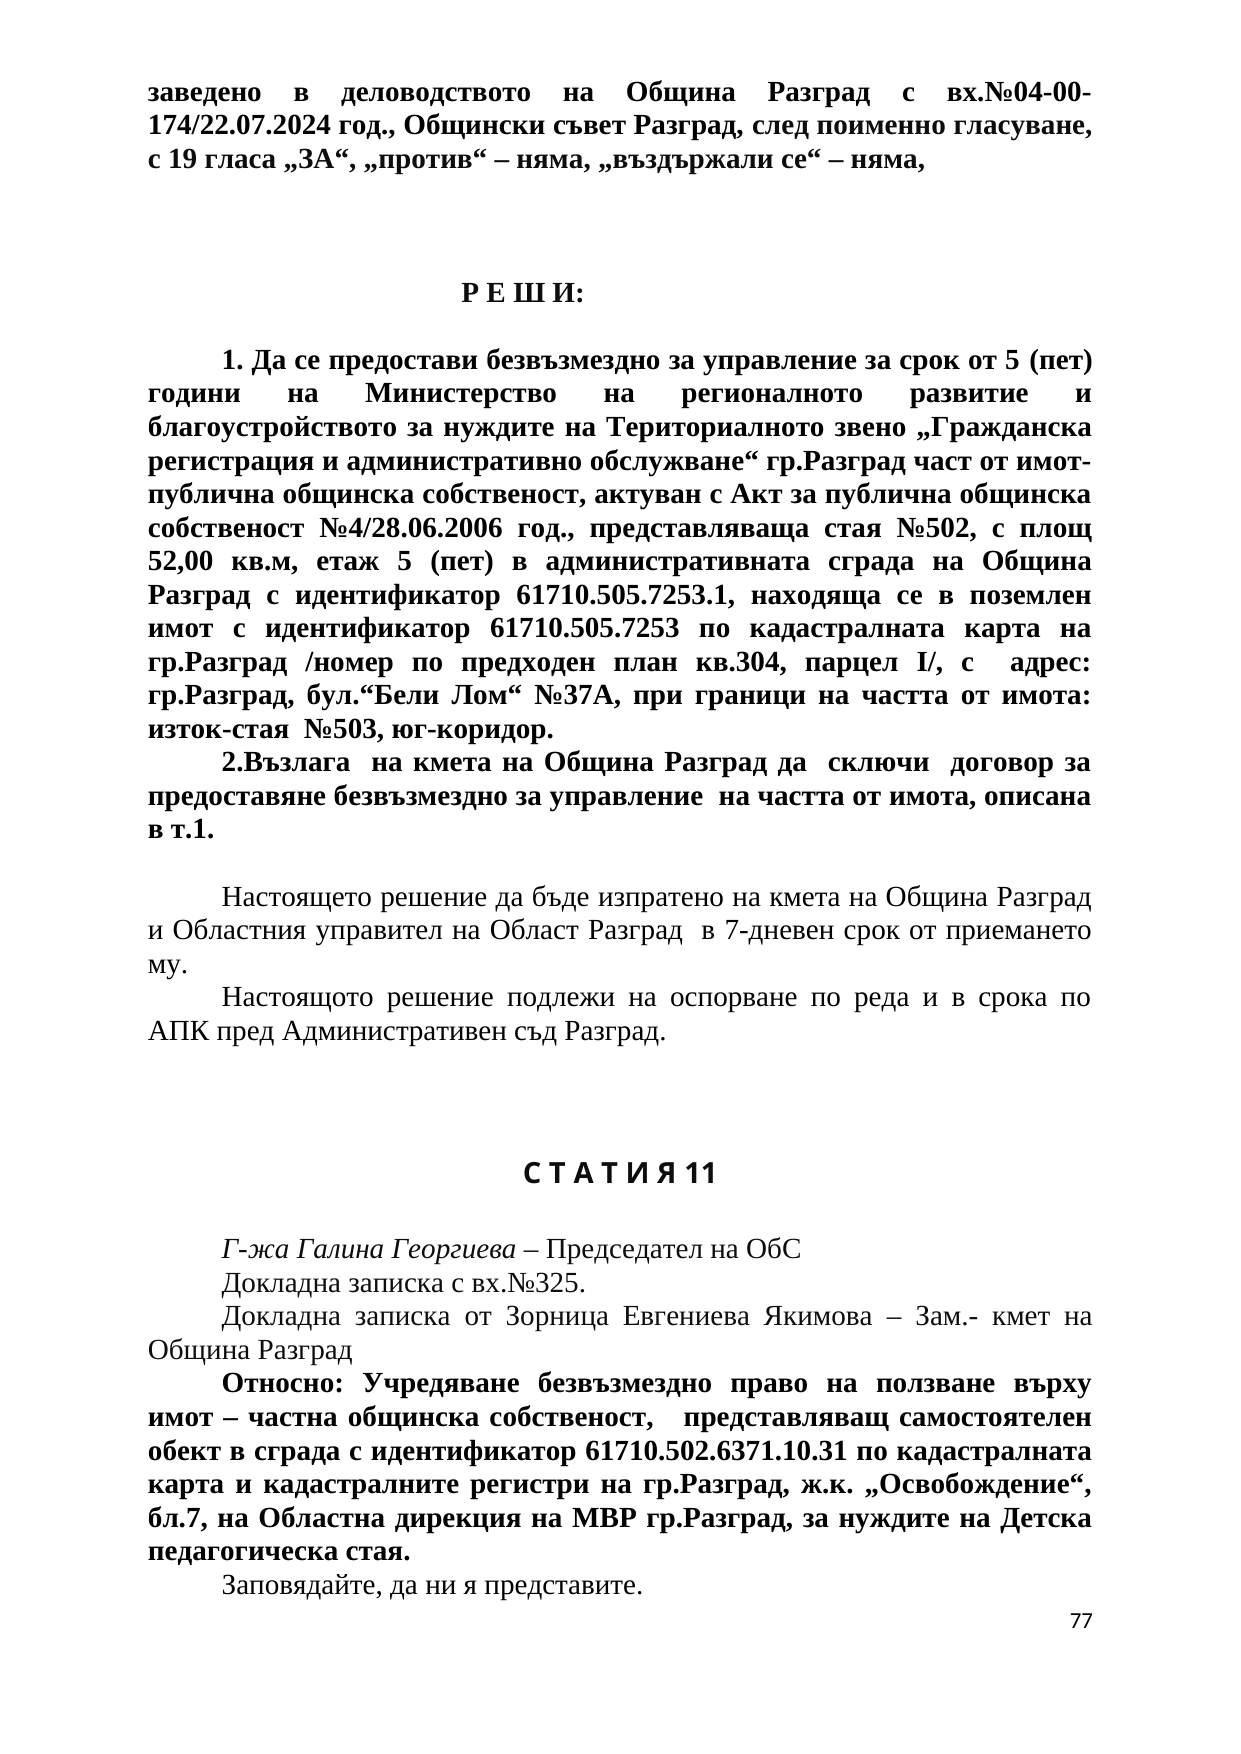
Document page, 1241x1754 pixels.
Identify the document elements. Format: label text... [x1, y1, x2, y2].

text Заповядайте, да ни я представите. [148, 1567, 1093, 1600]
text Относно: Учредяване безвъзмездно право на ползване върху имот – частна общинска собственост, представляващ самостоятелен обект в сграда с идентификатор 61710.502.6371.10.31 по кадастралната карта и кадастралните регистри на гр.Разград, ж.к. „Освобождение“, бл.7, на Областна дирекция на МВР гр.Разград, за нуждите на Детска педагогическа стая. [148, 1366, 1093, 1567]
text С Т А Т И Я 11 [148, 1152, 1093, 1192]
text Г-жа Галина Георгиева – Председател на ОбС [148, 1231, 1093, 1265]
text Докладна записка от Зорница Евгениева Якимова – Зам.- кмет на Община Разград [148, 1298, 1093, 1366]
text заведено в деловодството на Община Разград с вх.№04-00-174/22.07.2024 год., Общински съвет Разград, след поименно гласуване, с 19 гласа „ЗА“, „против“ – няма, „въздържали се“ – няма, [148, 74, 1093, 174]
text Докладна записка с вх.№325. [148, 1265, 1093, 1298]
text 2.Възлага на кмета на Община Разград да сключи договор за предоставяне безвъзмездно за управление на частта от имота, описана в т.1. [148, 744, 1093, 845]
text 1. Да се предостави безвъзмездно за управление за срок от 5 (пет) години на Министерство на регионалното развитие и благоустройството за нуждите на Териториалното звено „Гражданска регистрация и административно обслужване“ гр.Разград част от имот-публична общинска собственост, актуван с Акт за публична общинска собственост №4/28.06.2006 год., представляваща стая №502, с площ 52,00 кв.м, етаж 5 (пет) в административната сграда на Община Разград с идентификатор 61710.505.7253.1, находяща се в поземлен имот с идентификатор 61710.505.7253 по кадастралната карта на гр.Разград /номер по предходен план кв.304, парцел I/, с адрес: гр.Разград, бул.“Бели Лом“ №37А, при граници на частта от имота: изток-стая №503, юг-коридор. [148, 342, 1093, 744]
text Настоящето решение да бъде изпратено на кмета на Община Разград и Областния управител на Област Разград в 7-дневен срок от приемането му. [148, 879, 1093, 979]
text Настоящото решение подлежи на оспорване по реда и в срока по АПК пред Административен съд Разград. [148, 979, 1093, 1046]
text Р Е Ш И: [148, 275, 1093, 308]
